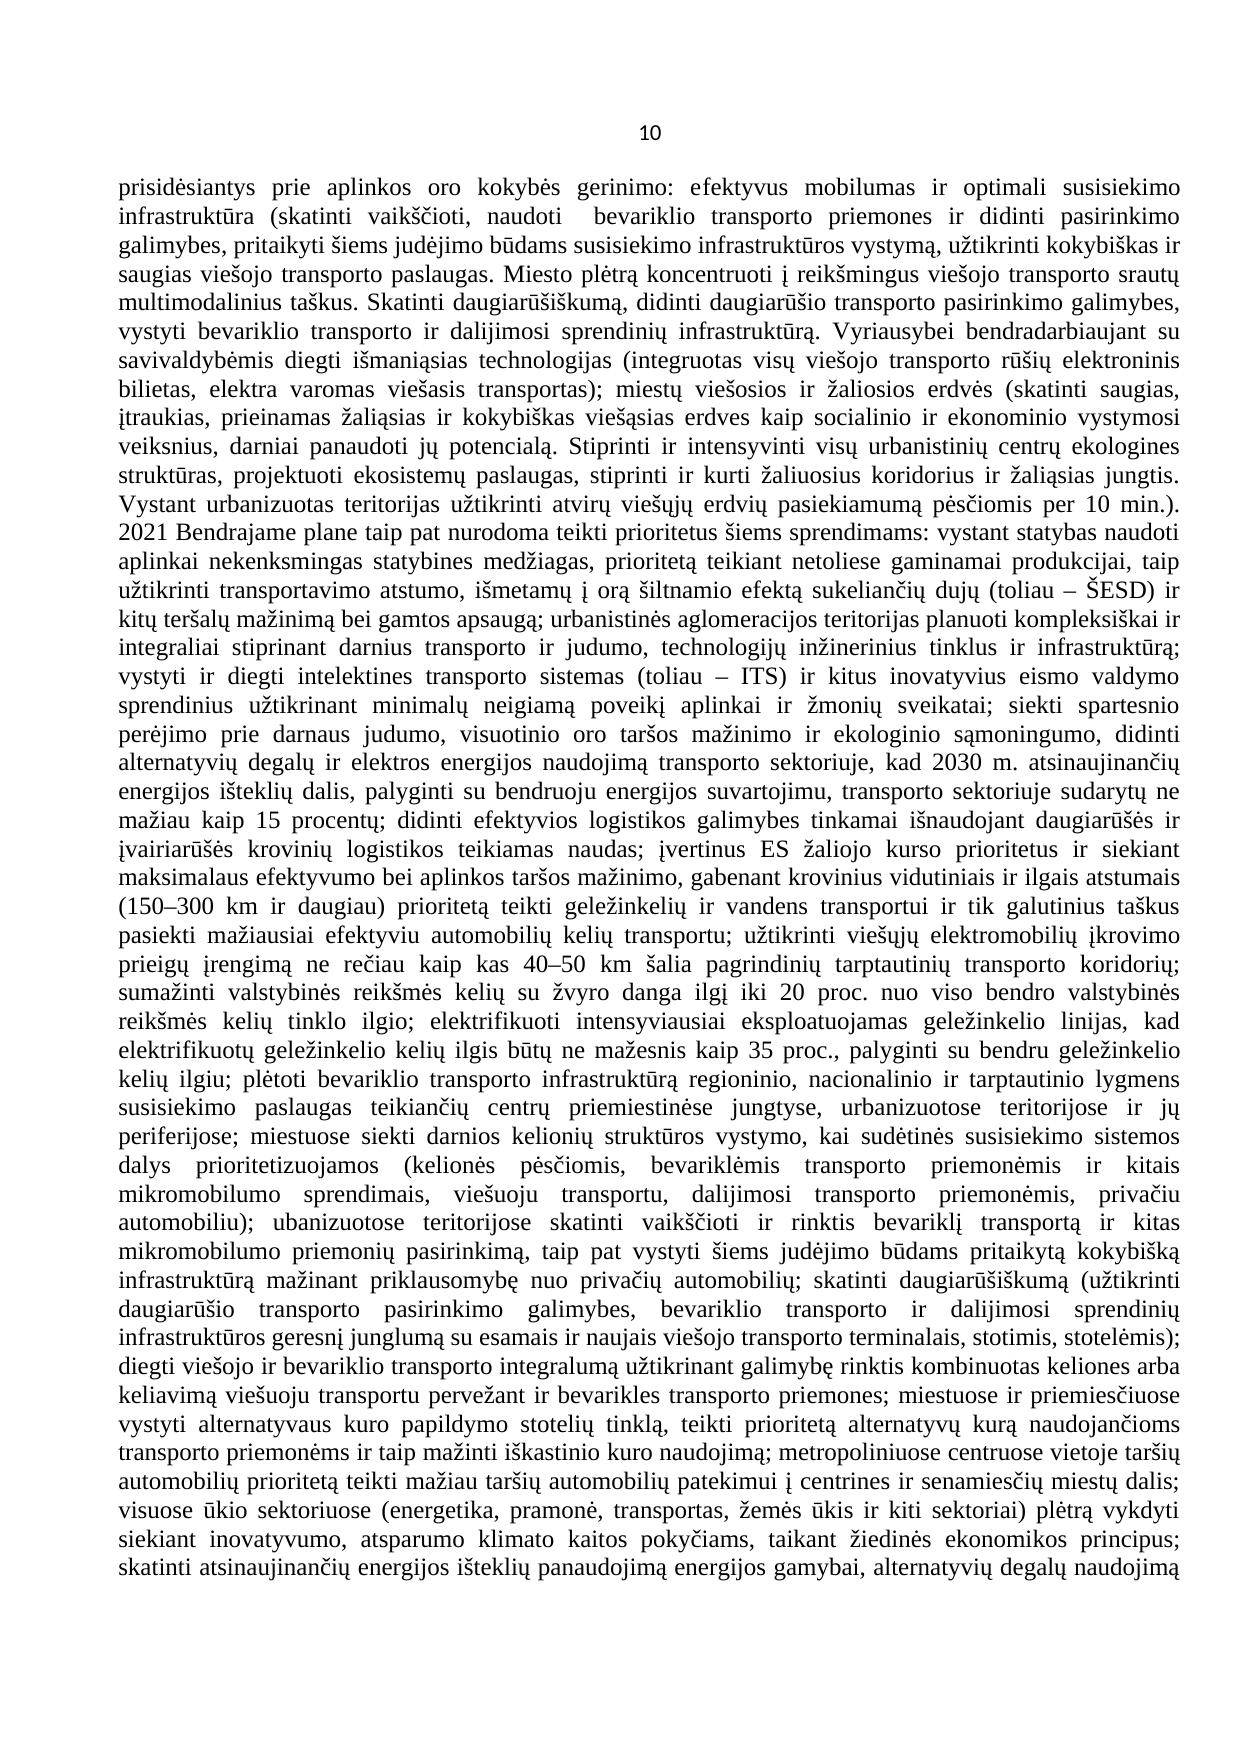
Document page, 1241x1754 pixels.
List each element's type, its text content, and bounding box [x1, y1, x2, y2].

text prisidėsiantys prie aplinkos oro kokybės gerinimo: efektyvus mobilumas ir optimali susisiekimo infrastruktūra (skatinti vaikščioti, naudoti bevariklio transporto priemones ir didinti pasirinkimo galimybes, pritaikyti šiems judėjimo būdams susisiekimo infrastruktūros vystymą, užtikrinti kokybiškas ir saugias viešojo transporto paslaugas. Miesto plėtrą koncentruoti į reikšmingus viešojo transporto srautų multimodalinius taškus. Skatinti daugiarūšiškumą, didinti daugiarūšio transporto pasirinkimo galimybes, vystyti bevariklio transporto ir dalijimosi sprendinių infrastruktūrą. Vyriausybei bendradarbiaujant su savivaldybėmis diegti išmaniąsias technologijas (integruotas visų viešojo transporto rūšių elektroninis bilietas, elektra varomas viešasis transportas); miestų viešosios ir žaliosios erdvės (skatinti saugias, įtraukias, prieinamas žaliąsias ir kokybiškas viešąsias erdves kaip socialinio ir ekonominio vystymosi veiksnius, darniai panaudoti jų potencialą. Stiprinti ir intensyvinti visų urbanistinių centrų ekologines struktūras, projektuoti ekosistemų paslaugas, stiprinti ir kurti žaliuosius koridorius ir žaliąsias jungtis. Vystant urbanizuotas teritorijas užtikrinti atvirų viešųjų erdvių pasiekiamumą pėsčiomis per 10 min.). 2021 Bendrajame plane taip pat nurodoma teikti prioritetus šiems sprendimams: vystant statybas naudoti aplinkai nekenksmingas statybines medžiagas, prioritetą teikiant netoliese gaminamai produkcijai, taip užtikrinti transportavimo atstumo, išmetamų į orą šiltnamio efektą sukeliančių dujų (toliau – ŠESD) ir kitų teršalų mažinimą bei gamtos apsaugą; urbanistinės aglomeracijos teritorijas planuoti kompleksiškai ir integraliai stiprinant darnius transporto ir judumo, technologijų inžinerinius tinklus ir infrastruktūrą; vystyti ir diegti intelektines transporto sistemas (toliau – ITS) ir kitus inovatyvius eismo valdymo sprendinius užtikrinant minimalų neigiamą poveikį aplinkai ir žmonių sveikatai; siekti spartesnio perėjimo prie darnaus judumo, visuotinio oro taršos mažinimo ir ekologinio sąmoningumo, didinti alternatyvių degalų ir elektros energijos naudojimą transporto sektoriuje, kad 2030 m. atsinaujinančių energijos išteklių dalis, palyginti su bendruoju energijos suvartojimu, transporto sektoriuje sudarytų ne mažiau kaip 15 procentų; didinti efektyvios logistikos galimybes tinkamai išnaudojant daugiarūšės ir įvairiarūšės krovinių logistikos teikiamas naudas; įvertinus ES žaliojo kurso prioritetus ir siekiant maksimalaus efektyvumo bei aplinkos taršos mažinimo, gabenant krovinius vidutiniais ir ilgais atstumais (150–300 km ir daugiau) prioritetą teikti geležinkelių ir vandens transportui ir tik galutinius taškus pasiekti mažiausiai efektyviu automobilių kelių transportu; užtikrinti viešųjų elektromobilių įkrovimo prieigų įrengimą ne rečiau kaip kas 40–50 km šalia pagrindinių tarptautinių transporto koridorių; sumažinti valstybinės reikšmės kelių su žvyro danga ilgį iki 20 proc. nuo viso bendro valstybinės reikšmės kelių tinklo ilgio; elektrifikuoti intensyviausiai eksploatuojamas geležinkelio linijas, kad elektrifikuotų geležinkelio kelių ilgis būtų ne mažesnis kaip 35 proc., palyginti su bendru geležinkelio kelių ilgiu; plėtoti bevariklio transporto infrastruktūrą regioninio, nacionalinio ir tarptautinio lygmens susisiekimo paslaugas teikiančių centrų priemiestinėse jungtyse, urbanizuotose teritorijose ir jų periferijose; miestuose siekti darnios kelionių struktūros vystymo, kai sudėtinės susisiekimo sistemos dalys prioritetizuojamos (kelionės pėsčiomis, bevariklėmis transporto priemonėmis ir kitais mikromobilumo sprendimais, viešuoju transportu, dalijimosi transporto priemonėmis, privačiu automobiliu); ubanizuotose teritorijose skatinti vaikščioti ir rinktis bevariklį transportą ir kitas mikromobilumo priemonių pasirinkimą, taip pat vystyti šiems judėjimo būdams pritaikytą kokybišką infrastruktūrą mažinant priklausomybę nuo privačių automobilių; skatinti daugiarūšiškumą (užtikrinti daugiarūšio transporto pasirinkimo galimybes, bevariklio transporto ir dalijimosi sprendinių infrastruktūros geresnį junglumą su esamais ir naujais viešojo transporto terminalais, stotimis, stotelėmis); diegti viešojo ir bevariklio transporto integralumą užtikrinant galimybę rinktis kombinuotas keliones arba keliavimą viešuoju transportu pervežant ir bevarikles transporto priemones; miestuose ir priemiesčiuose vystyti alternatyvaus kuro papildymo stotelių tinklą, teikti prioritetą alternatyvų kurą naudojančioms transporto priemonėms ir taip mažinti iškastinio kuro naudojimą; metropoliniuose centruose vietoje taršių automobilių prioritetą teikti mažiau taršių automobilių patekimui į centrines ir senamiesčių miestų dalis; visuose ūkio sektoriuose (energetika, pramonė, transportas, žemės ūkis ir kiti sektoriai) plėtrą vykdyti siekiant inovatyvumo, atsparumo klimato kaitos pokyčiams, taikant žiedinės ekonomikos principus; skatinti atsinaujinančių energijos išteklių panaudojimą energijos gamybai, alternatyvių degalų naudojimą [118, 172, 1181, 1581]
